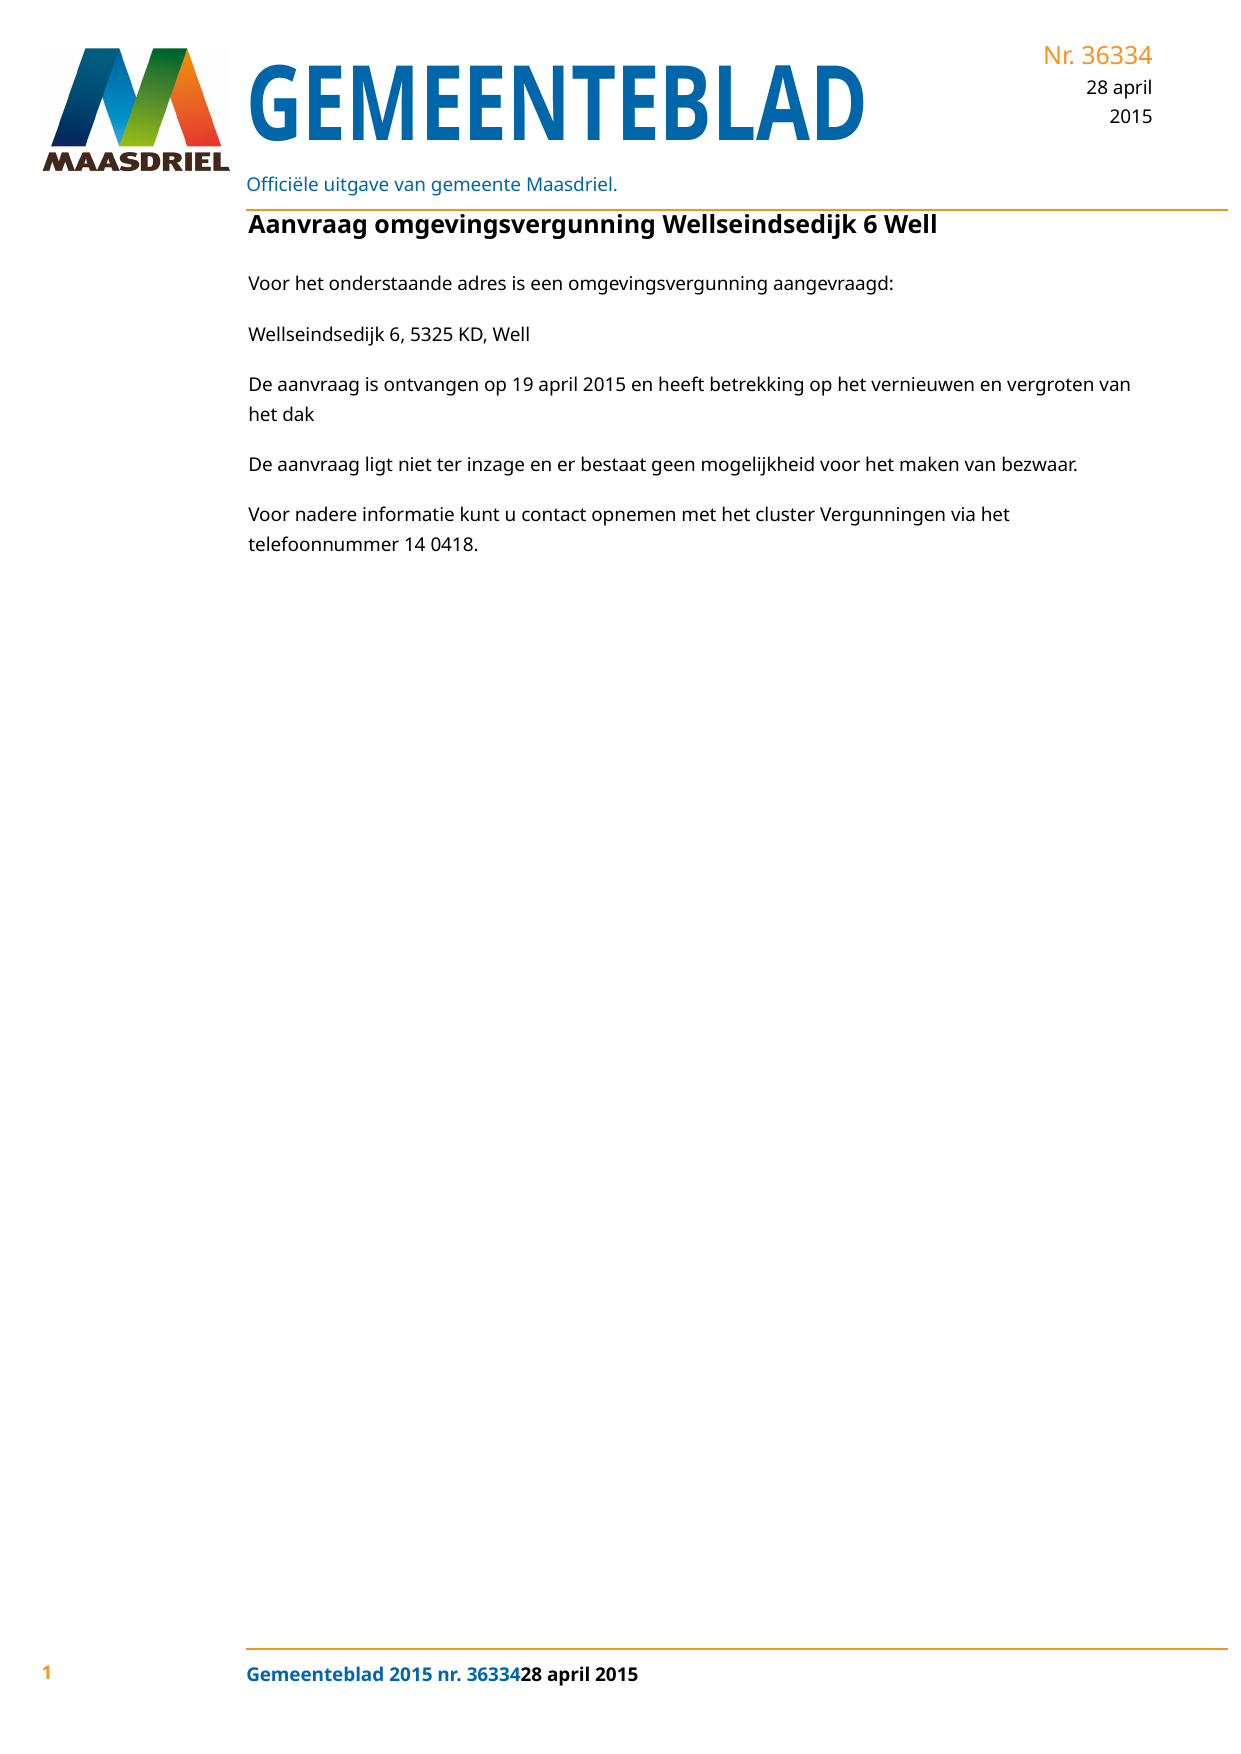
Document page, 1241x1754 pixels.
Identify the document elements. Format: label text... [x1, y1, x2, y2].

text De aanvraag ligt niet ter inzage en er bestaat geen mogelijkheid voor het maken van bezwaar. [248, 451, 1152, 477]
text Aanvraag omgevingsvergunning Wellseindsedijk 6 Well [248, 211, 1152, 241]
text De aanvraag is ontvangen op 19 april 2015 en heeft betrekking op het vernieuwen en vergroten van het dak [248, 371, 1152, 426]
picture [41, 47, 231, 172]
text Voor het onderstaande adres is een omgevingsvergunning aangevraagd: [248, 270, 1152, 296]
text Wellseindsedijk 6, 5325 KD, Well [248, 321, 1152, 346]
text Voor nadere informatie kunt u contact opnemen met het cluster Vergunningen via het telefoonnummer 14 0418. [248, 502, 1152, 557]
